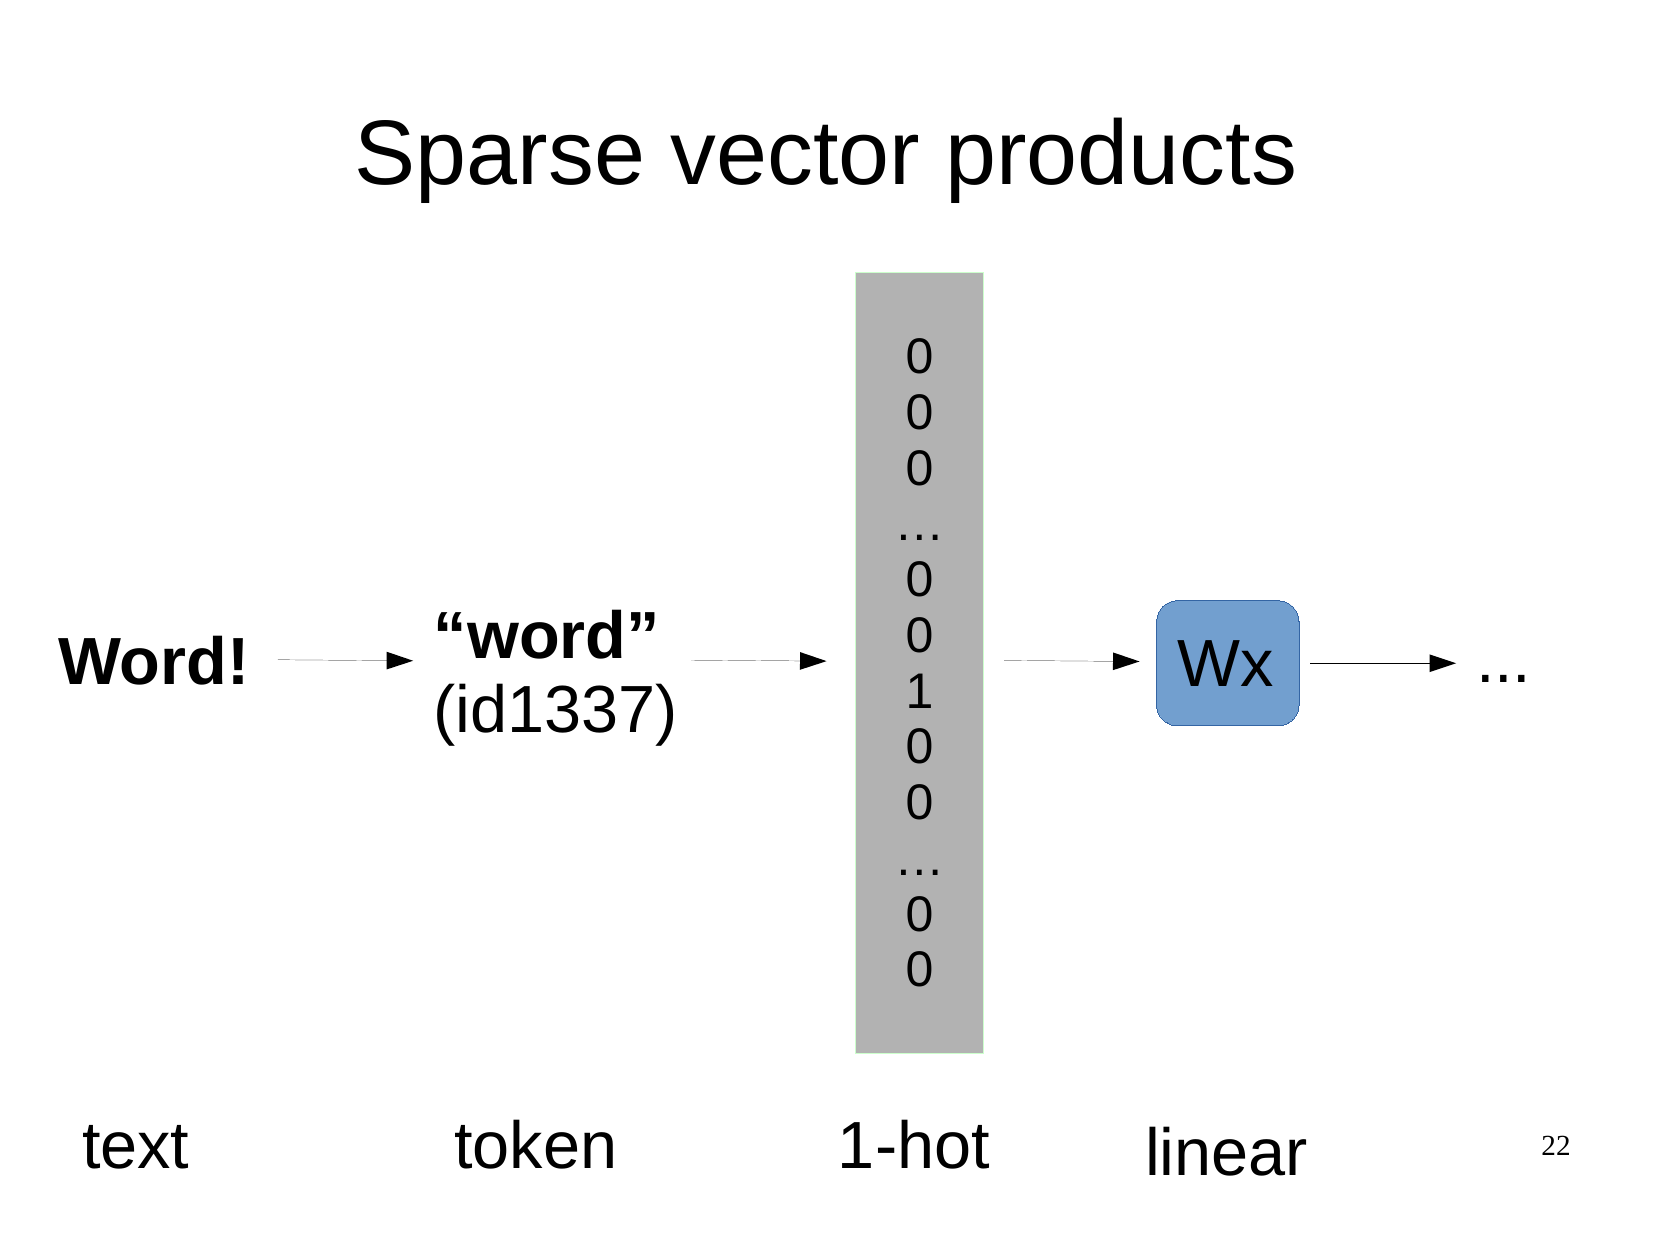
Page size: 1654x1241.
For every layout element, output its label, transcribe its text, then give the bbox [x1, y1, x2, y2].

text_box text [67, 1101, 267, 1206]
text_box Wx [1156, 600, 1300, 726]
text_box Word! [43, 617, 306, 707]
text_box ... [1461, 614, 1588, 705]
text_box 0 0 0 … 0 0 1 0 0 … 0 0 [855, 272, 984, 1054]
text_box 1-hot [823, 1101, 1023, 1206]
text_box “word” (id1337) [418, 590, 739, 755]
text_box linear [992, 1107, 1461, 1211]
text_box token [439, 1101, 639, 1206]
title Sparse vector products [82, 49, 1571, 257]
